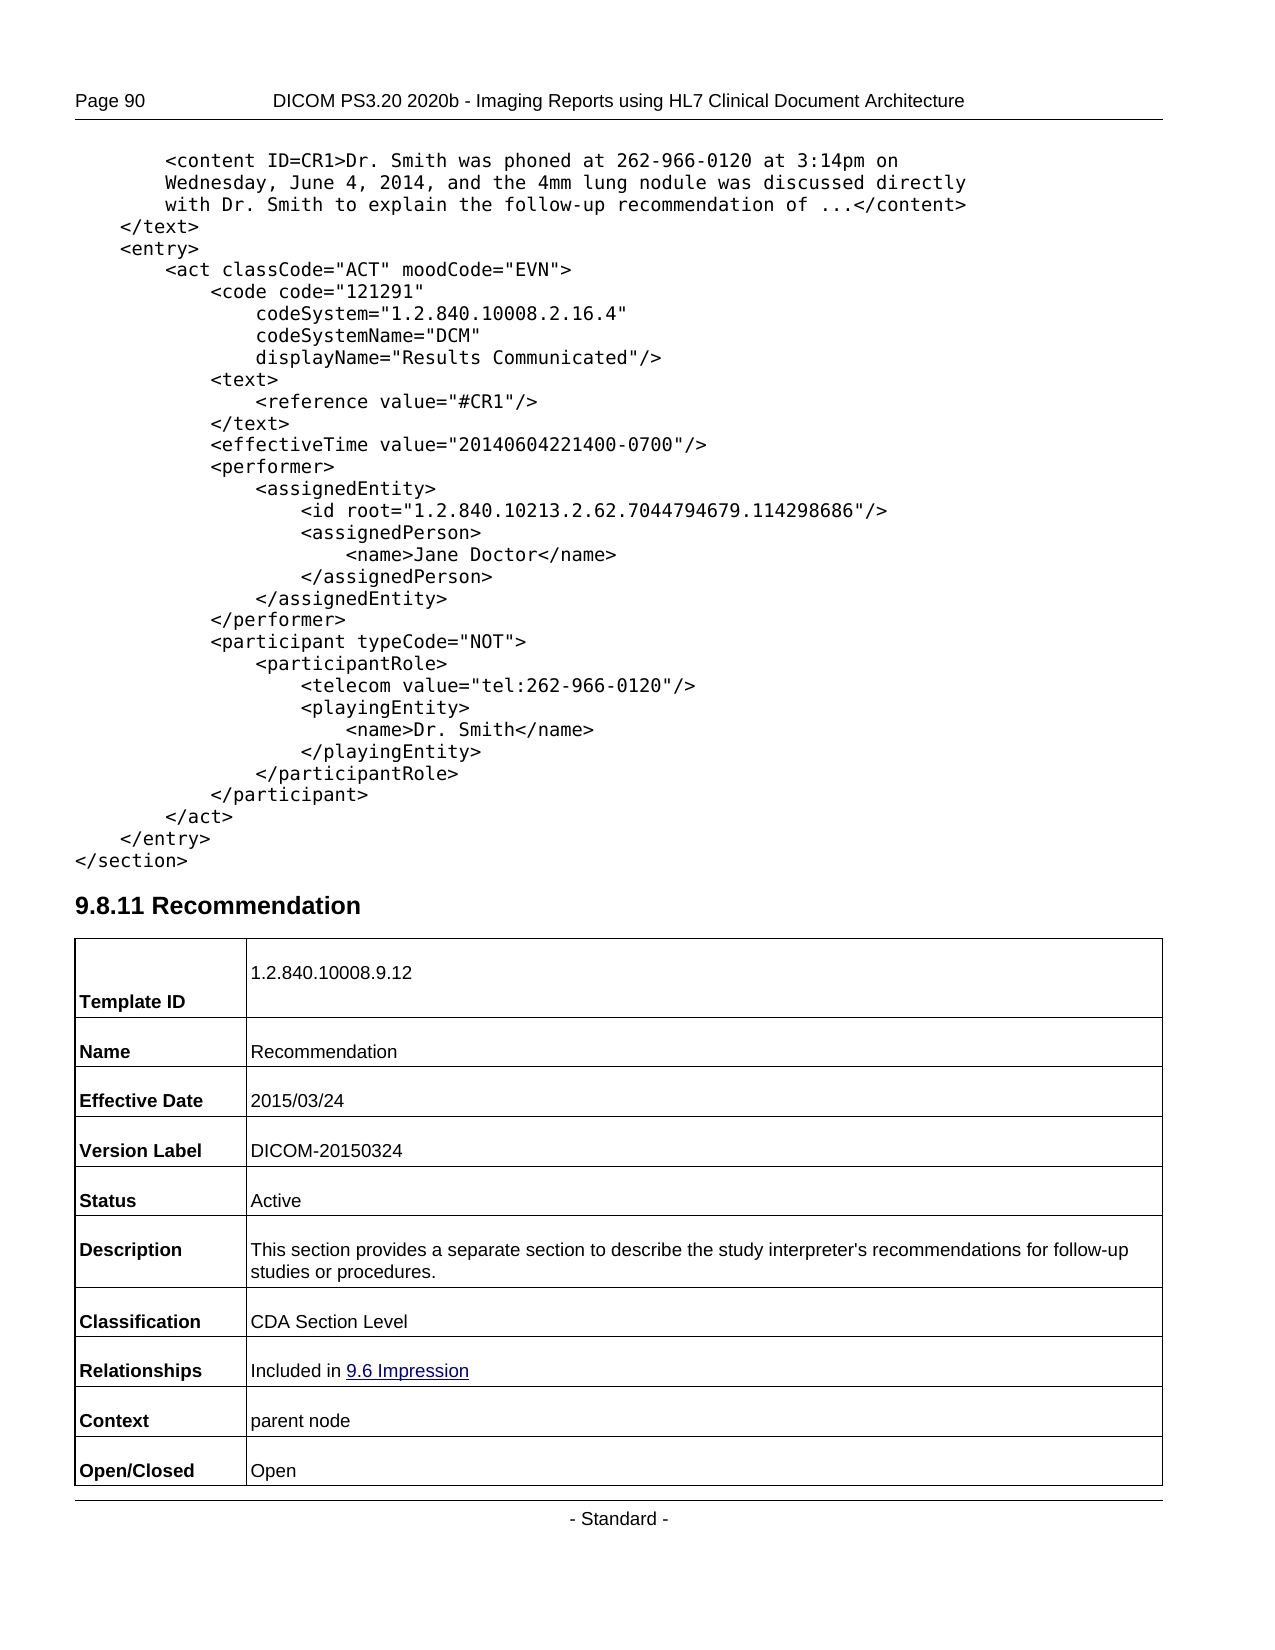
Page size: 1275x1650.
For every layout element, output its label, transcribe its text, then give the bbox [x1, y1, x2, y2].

table_cell DICOM-20150324 [247, 1117, 1162, 1166]
table_cell Open [247, 1437, 1162, 1485]
table_cell Classification [76, 1288, 246, 1336]
table_cell Recommendation [247, 1018, 1162, 1066]
table_cell Status [76, 1167, 246, 1215]
table_cell Description [76, 1216, 246, 1287]
table_header Template ID [76, 939, 246, 1017]
table_cell CDA Section Level [247, 1288, 1162, 1336]
table_cell This section provides a separate section to describe the study interpreter's recommendations for follow-up studies or procedures. [247, 1216, 1162, 1287]
table_cell 2015/03/24 [247, 1067, 1162, 1116]
table_cell Active [247, 1167, 1162, 1215]
table_cell Name [76, 1018, 246, 1066]
table_cell Effective Date [76, 1067, 246, 1116]
table_cell Relationships [76, 1337, 246, 1386]
table_cell Included in 9.6 Impression [247, 1337, 1162, 1386]
table_cell Version Label [76, 1117, 246, 1166]
text 9.8.11 Recommendation [75, 891, 1162, 919]
text <content ID=CR1>Dr. Smith was phoned at 262-966-0120 at 3:14pm on Wednesday, June 4, 2014, and the 4mm lung nodule was discussed directly with Dr. Smith to explain the follow-up recommendation of ...</content> </text> <entry> <act classCode="ACT" moodCode="EVN"> <code code="121291" codeSystem="1.2.840.10008.2.16.4" codeSystemName="DCM" displayName="Results Communicated"/> <text> <reference value="#CR1"/> </text> <effectiveTime value="20140604221400-0700"/> <performer> <assignedEntity> <id root="1.2.840.10213.2.62.7044794679.114298686"/> <assignedPerson> <name>Jane Doctor</name> </assignedPerson> </assignedEntity> </performer> <participant typeCode="NOT"> <participantRole> <telecom value="tel:262-966-0120"/> <playingEntity> <name>Dr. Smith</name> </playingEntity> </participantRole> </participant> </act> </entry> </section> [75, 150, 1162, 872]
table_cell Open/Closed [76, 1437, 246, 1485]
table_cell parent node [247, 1387, 1162, 1436]
table_cell Context [76, 1387, 246, 1436]
table_header 1.2.840.10008.9.12 [247, 939, 1162, 1017]
